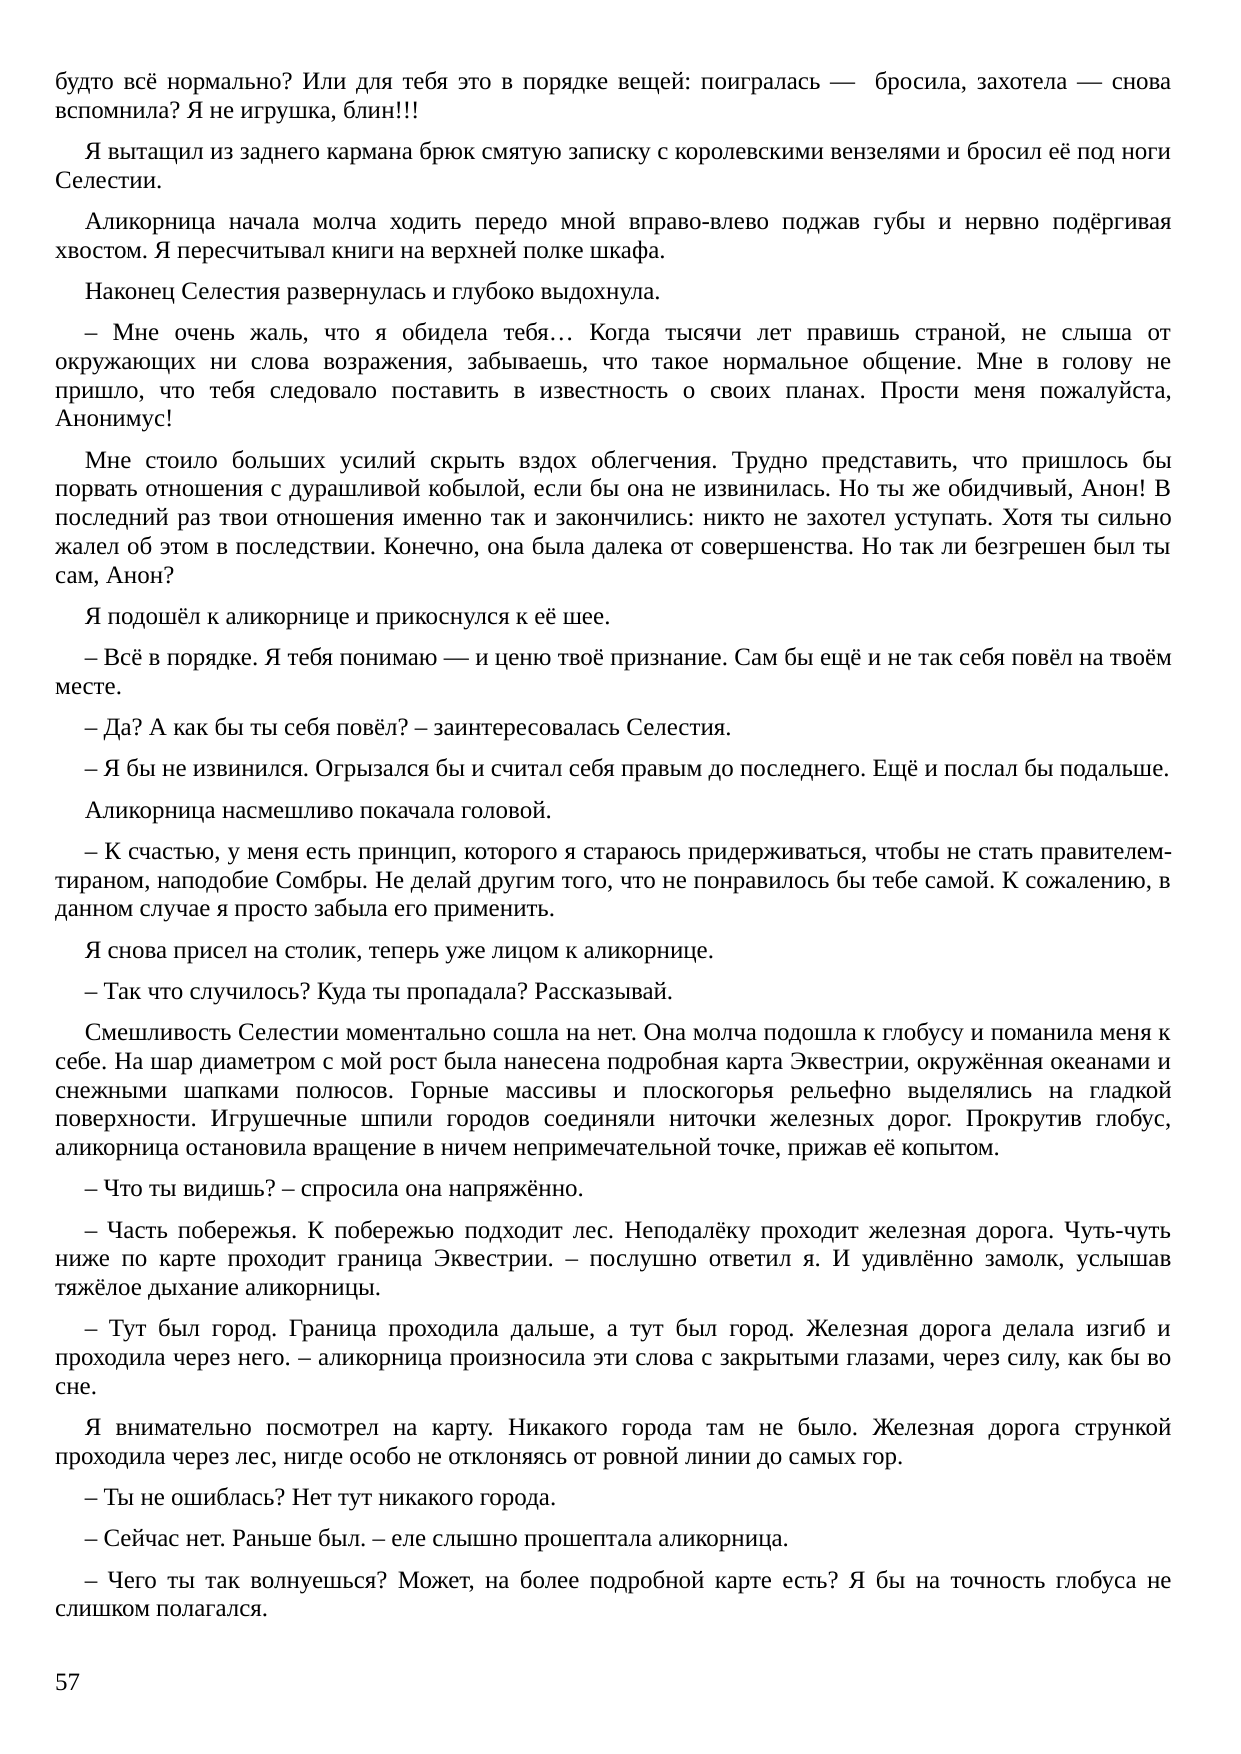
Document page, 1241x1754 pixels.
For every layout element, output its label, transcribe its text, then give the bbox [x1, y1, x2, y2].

text – Мне очень жаль, что я обидела тебя… Когда тысячи лет правишь страной, не слыша от окружающих ни слова возражения, забываешь, что такое нормальное общение. Мне в голову не пришло, что тебя следовало поставить в известность о своих планах. Прости меня пожалуйста, Анонимус! [55, 317, 1173, 432]
text – Часть побережья. К побережью подходит лес. Неподалёку проходит железная дорога. Чуть-чуть ниже по карте проходит граница Эквестрии. – послушно ответил я. И удивлённо замолк, услышав тяжёлое дыхание аликорницы. [55, 1215, 1173, 1301]
text – Всё в порядке. Я тебя понимаю — и ценю твоё признание. Сам бы ещё и не так себя повёл на твоём месте. [55, 642, 1173, 700]
text Смешливость Селестии моментально сошла на нет. Она молча подошла к глобусу и поманила меня к себе. На шар диаметром с мой рост была нанесена подробная карта Эквестрии, окружённая океанами и снежными шапками полюсов. Горные массивы и плоскогорья рельефно выделялись на гладкой поверхности. Игрушечные шпили городов соединяли ниточки железных дорог. Прокрутив глобус, аликорница остановила вращение в ничем непримечательной точке, прижав её копытом. [55, 1017, 1173, 1161]
text Аликорница начала молча ходить передо мной вправо-влево поджав губы и нервно подёргивая хвостом. Я пересчитывал книги на верхней полке шкафа. [55, 206, 1173, 263]
text – Я бы не извинился. Огрызался бы и считал себя правым до последнего. Ещё и послал бы подальше. [55, 753, 1173, 782]
text будто всё нормально? Или для тебя это в порядке вещей: поигралась — бросила, захотела — снова вспомнила? Я не игрушка, блин!!! [55, 66, 1173, 123]
text – Чего ты так волнуешься? Может, на более подробной карте есть? Я бы на точность глобуса не слишком полагался. [55, 1565, 1173, 1622]
text – Что ты видишь? – спросила она напряжённо. [55, 1173, 1173, 1202]
text – Так что случилось? Куда ты пропадала? Рассказывай. [55, 976, 1173, 1005]
text Мне стоило больших усилий скрыть вздох облегчения. Трудно представить, что пришлось бы порвать отношения с дурашливой кобылой, если бы она не извинилась. Но ты же обидчивый, Анон! В последний раз твои отношения именно так и закончились: никто не захотел уступать. Хотя ты сильно жалел об этом в последствии. Конечно, она была далека от совершенства. Но так ли безгрешен был ты сам, Анон? [55, 445, 1173, 588]
text – Ты не ошиблась? Нет тут никакого города. [55, 1482, 1173, 1511]
text Наконец Селестия развернулась и глубоко выдохнула. [55, 276, 1173, 305]
text Я подошёл к аликорнице и прикоснулся к её шее. [55, 601, 1173, 630]
text Я снова присел на столик, теперь уже лицом к аликорнице. [55, 935, 1173, 963]
text – Да? А как бы ты себя повёл? – заинтересовалась Селестия. [55, 712, 1173, 741]
text – Тут был город. Граница проходила дальше, а тут был город. Железная дорога делала изгиб и проходила через него. – аликорница произносила эти слова с закрытыми глазами, через силу, как бы во сне. [55, 1313, 1173, 1400]
text Я вытащил из заднего кармана брюк смятую записку с королевскими вензелями и бросил её под ноги Селестии. [55, 136, 1173, 193]
text – Сейчас нет. Раньше был. – еле слышно прошептала аликорница. [55, 1523, 1173, 1552]
text Аликорница насмешливо покачала головой. [55, 795, 1173, 823]
text – К счастью, у меня есть принцип, которого я стараюсь придерживаться, чтобы не стать правителем-тираном, наподобие Сомбры. Не делай другим того, что не понравилось бы тебе самой. К сожалению, в данном случае я просто забыла его применить. [55, 836, 1173, 922]
text Я внимательно посмотрел на карту. Никакого города там не было. Железная дорога стрункой проходила через лес, нигде особо не отклоняясь от ровной линии до самых гор. [55, 1412, 1173, 1470]
